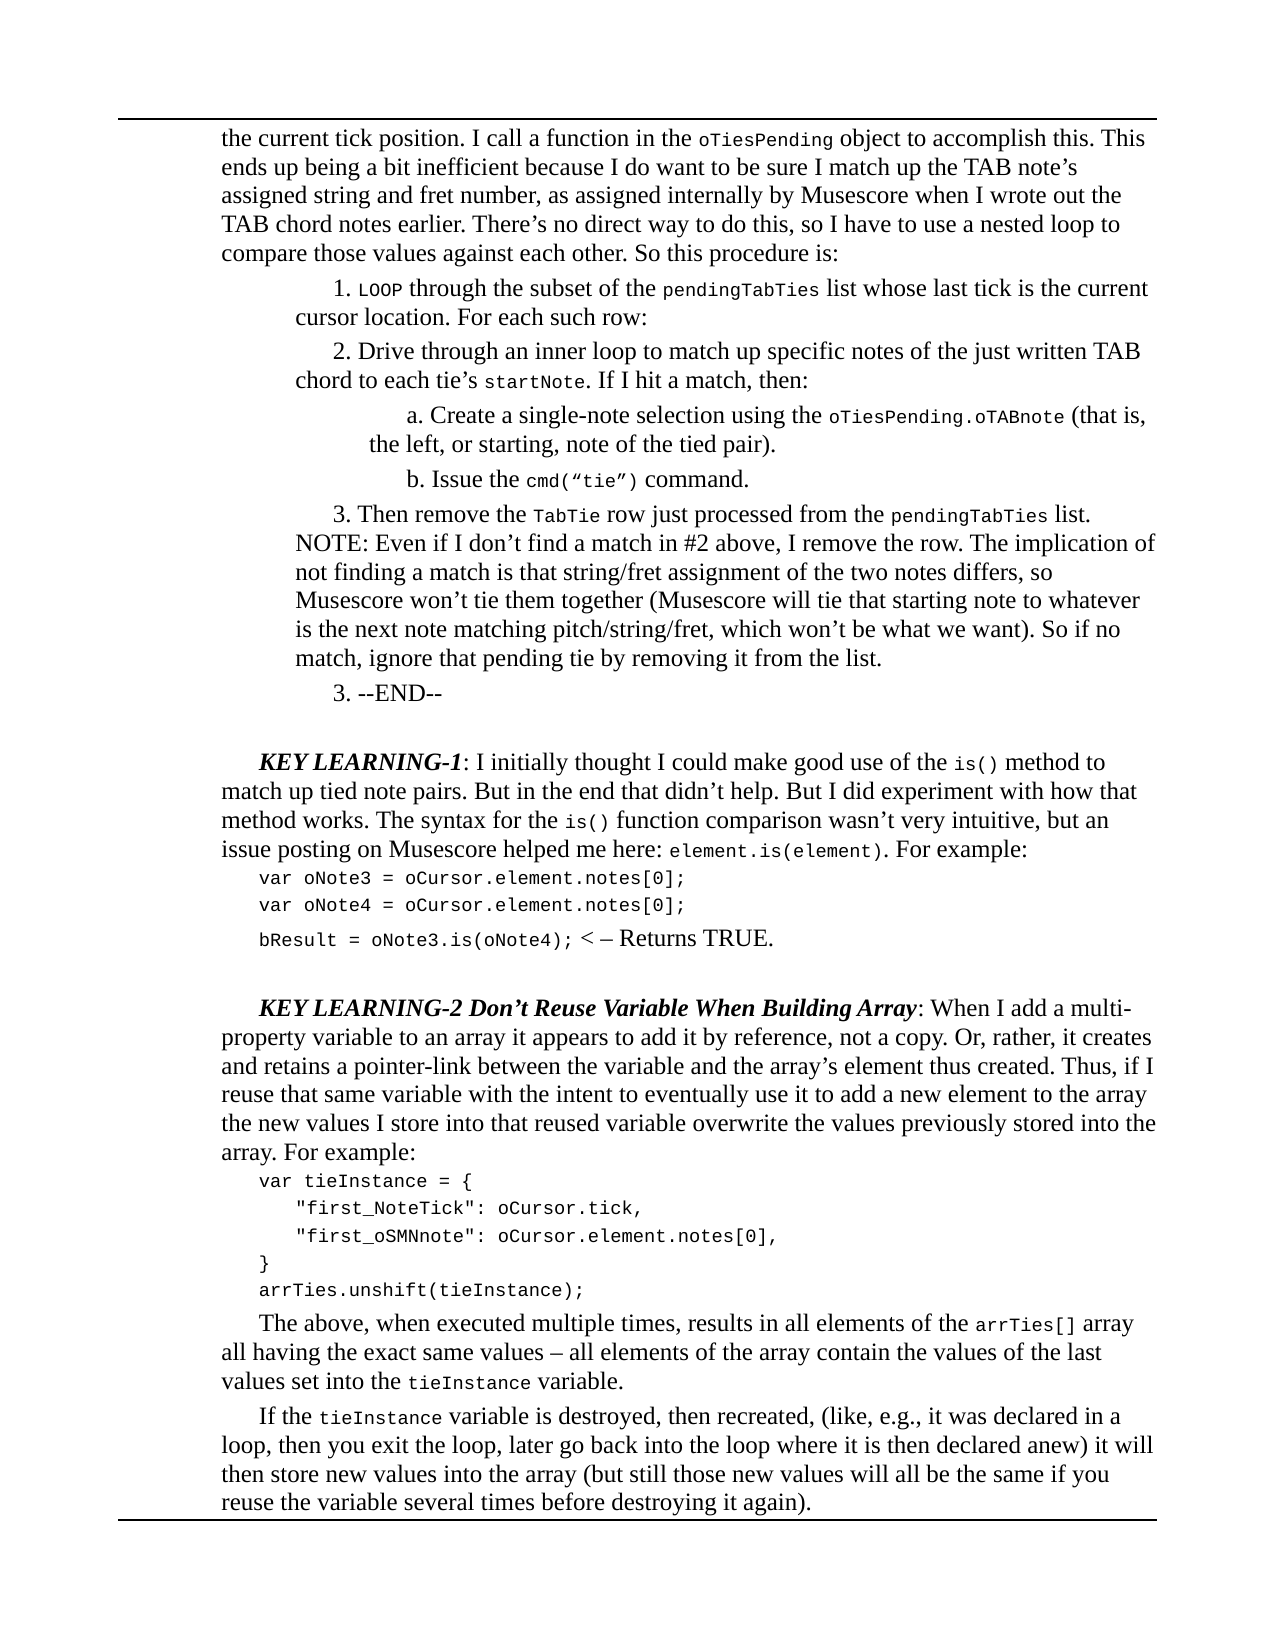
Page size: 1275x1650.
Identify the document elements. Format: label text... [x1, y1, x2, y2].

table_cell the current tick position. I call a function in the oTiesPending object to accomplish this. This ends up being a bit inefficient because I do want to be sure I match up the TAB note’s assigned string and fret number, as assigned internally by Musescore when I wrote out the TAB chord notes earlier. There’s no direct way to do this, so I have to use a nested loop to compare those values against each other. So this procedure is: 1. LOOP through the subset of the pendingTabTies list whose last tick is the current cursor location. For each such row: 2. Drive through an inner loop to match up specific notes of the just written TAB chord to each tie’s startNote. If I hit a match, then: a. Create a single-note selection using the oTiesPending.oTABnote (that is, the left, or starting, note of the tied pair). b. Issue the cmd(“tie”) command. 3. Then remove the TabTie row just processed from the pendingTabTies list. NOTE: Even if I don’t find a match in #2 above, I remove the row. The implication of not finding a match is that string/fret assignment of the two notes differs, so Musescore won’t tie them together (Musescore will tie that starting note to whatever is the next note matching pitch/string/fret, which won’t be what we want). So if no match, ignore that pending tie by removing it from the list. 3. --END-- KEY LEARNING-1: I initially thought I could make good use of the is() method to match up tied note pairs. But in the end that didn’t help. But I did experiment with how that method works. The syntax for the is() function comparison wasn’t very intuitive, but an issue posting on Musescore helped me here: element.is(element). For example: var oNote3 = oCursor.element.notes[0]; var oNote4 = oCursor.element.notes[0]; bResult = oNote3.is(oNote4); < – Returns TRUE. KEY LEARNING-2 Don’t Reuse Variable When Building Array: When I add a multi-property variable to an array it appears to add it by reference, not a copy. Or, rather, it creates and retains a pointer-link between the variable and the array’s element thus created. Thus, if I reuse that same variable with the intent to eventually use it to add a new element to the array the new values I store into that reused variable overwrite the values previously stored into the array. For example: var tieInstance = { "first_NoteTick": oCursor.tick, "first_oSMNnote": oCursor.element.notes[0], } arrTies.unshift(tieInstance); The above, when executed multiple times, results in all elements of the arrTies[] array all having the exact same values – all elements of the array contain the values of the last values set into the tieInstance variable. If the tieInstance variable is destroyed, then recreated, (like, e.g., it was declared in a loop, then you exit the loop, later go back into the loop where it is then declared anew) it will then store new values into the array (but still those new values will all be the same if you reuse the variable several times before destroying it again). [221, 120, 1157, 1519]
table_cell [118, 120, 221, 1519]
